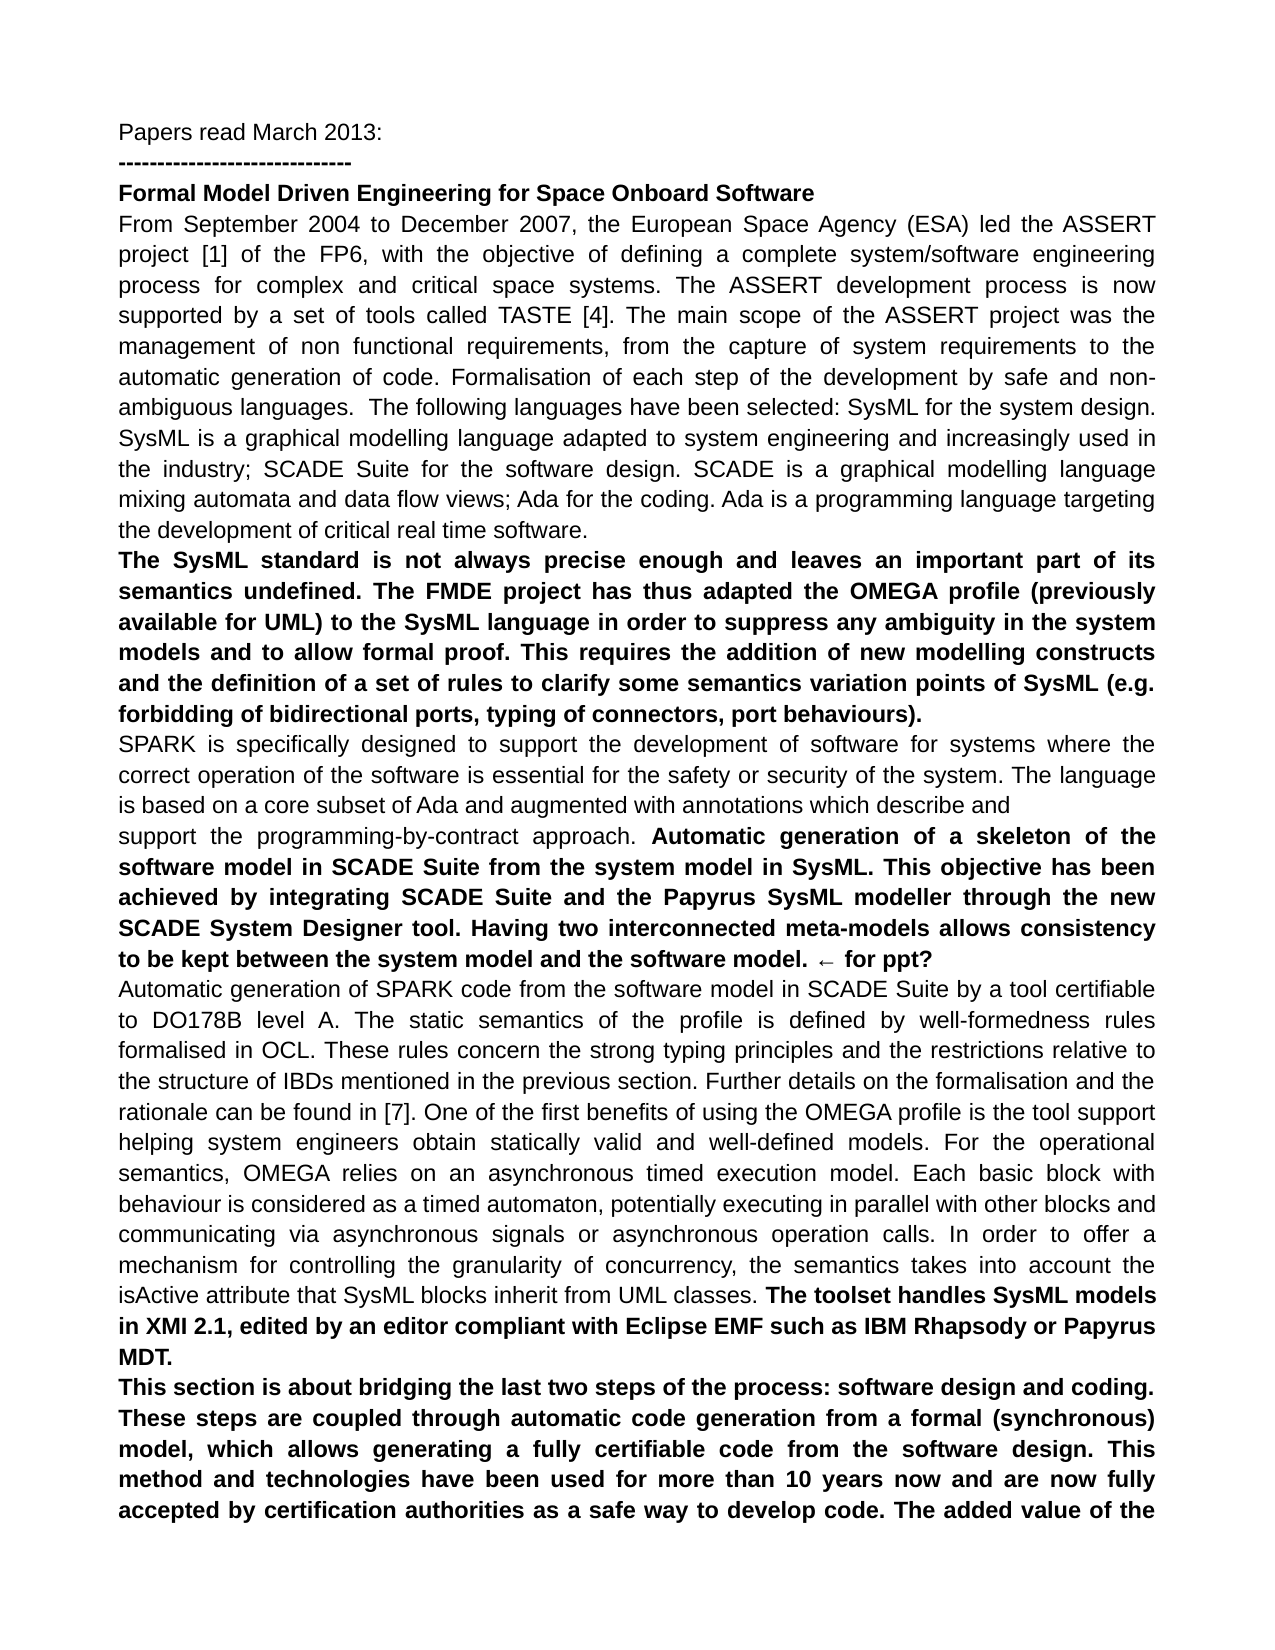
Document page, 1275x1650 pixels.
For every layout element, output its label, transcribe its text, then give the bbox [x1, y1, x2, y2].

text From September 2004 to December 2007, the European Space Agency (ESA) led the ASSERT project [1] of the FP6, with the objective of defining a complete system/software engineering process for complex and critical space systems. The ASSERT development process is now supported by a set of tools called TASTE [4]. The main scope of the ASSERT project was the management of non functional requirements, from the capture of system requirements to the automatic generation of code. Formalisation of each step of the development by safe and non-ambiguous languages. The following languages have been selected: SysML for the system design. SysML is a graphical modelling language adapted to system engineering and increasingly used in the industry; SCADE Suite for the software design. SCADE is a graphical modelling language mixing automata and data flow views; Ada for the coding. Ada is a programming language targeting the development of critical real time software. [118, 210, 1157, 543]
text The SysML standard is not always precise enough and leaves an important part of its semantics undefined. The FMDE project has thus adapted the OMEGA profile (previously available for UML) to the SysML language in order to suppress any ambiguity in the system models and to allow formal proof. This requires the addition of new modelling constructs and the definition of a set of rules to clarify some semantics variation points of SysML (e.g. forbidding of bidirectional ports, typing of connectors, port behaviours). [118, 547, 1157, 727]
text Formal Model Driven Engineering for Space Onboard Software [118, 179, 1157, 206]
text ------------------------------ [118, 149, 1157, 176]
text SPARK is specifically designed to support the development of software for systems where the correct operation of the software is essential for the safety or security of the system. The language is based on a core subset of Ada and augmented with annotations which describe and [118, 731, 1157, 819]
text Automatic generation of SPARK code from the software model in SCADE Suite by a tool certifiable to DO178B level A. The static semantics of the profile is defined by well-formedness rules formalised in OCL. These rules concern the strong typing principles and the restrictions relative to the structure of IBDs mentioned in the previous section. Further details on the formalisation and the rationale can be found in [7]. One of the first benefits of using the OMEGA profile is the tool support helping system engineers obtain statically valid and well-defined models. For the operational semantics, OMEGA relies on an asynchronous timed execution model. Each basic block with behaviour is considered as a timed automaton, potentially executing in parallel with other blocks and communicating via asynchronous signals or asynchronous operation calls. In order to offer a mechanism for controlling the granularity of concurrency, the semantics takes into account the isActive attribute that SysML blocks inherit from UML classes. The toolset handles SysML models in XMI 2.1, edited by an editor compliant with Eclipse EMF such as IBM Rhapsody or Papyrus MDT. [118, 976, 1157, 1370]
text Papers read March 2013: [118, 118, 1157, 145]
text support the programming-by-contract approach. Automatic generation of a skeleton of the software model in SCADE Suite from the system model in SysML. This objective has been achieved by integrating SCADE Suite and the Papyrus SysML modeller through the new SCADE System Designer tool. Having two interconnected meta-models allows consistency to be kept between the system model and the software model. ← for ppt? [118, 822, 1157, 972]
text This section is about bridging the last two steps of the process: software design and coding. These steps are coupled through automatic code generation from a formal (synchronous) model, which allows generating a fully certifiable code from the software design. This method and technologies have been used for more than 10 years now and are now fully accepted by certification authorities as a safe way to develop code. The added value of the [118, 1374, 1157, 1523]
